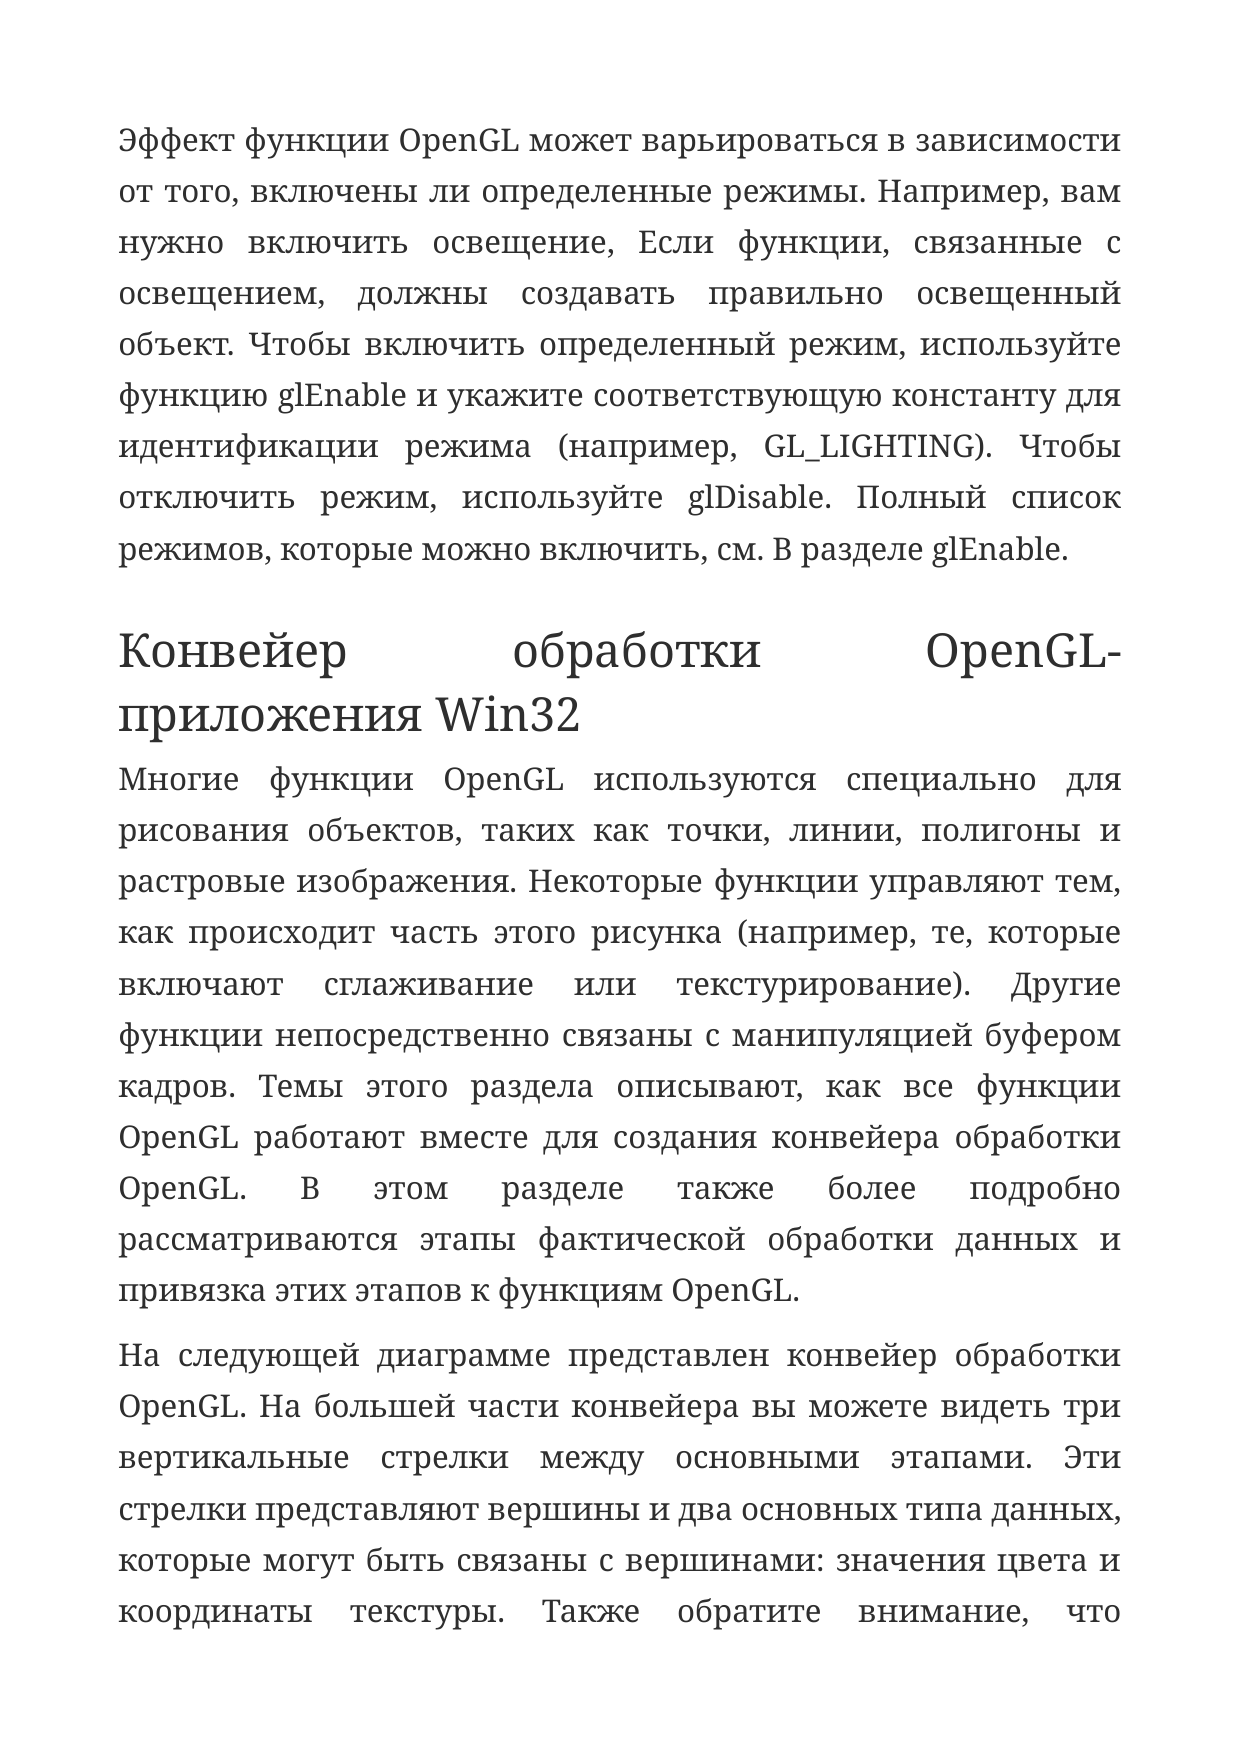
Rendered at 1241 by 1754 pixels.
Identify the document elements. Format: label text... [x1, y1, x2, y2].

text Эффект функции OpenGL может варьироваться в зависимости от того, включены ли определенные режимы. Например, вам нужно включить освещение, Если функции, связанные с освещением, должны создавать правильно освещенный объект. Чтобы включить определенный режим, используйте функцию glEnable и укажите соответствующую константу для идентификации режима (например, GL_LIGHTING). Чтобы отключить режим, используйте glDisable. Полный список режимов, которые можно включить, см. В разделе glEnable. [118, 118, 1122, 569]
subtitle Конвейер обработки OpenGL-приложения Win32 [118, 617, 1122, 745]
text На следующей диаграмме представлен конвейер обработки OpenGL. На большей части конвейера вы можете видеть три вертикальные стрелки между основными этапами. Эти стрелки представляют вершины и два основных типа данных, которые могут быть связаны с вершинами: значения цвета и координаты текстуры. Также обратите внимание, что [118, 1333, 1122, 1631]
text Многие функции OpenGL используются специально для рисования объектов, таких как точки, линии, полигоны и растровые изображения. Некоторые функции управляют тем, как происходит часть этого рисунка (например, те, которые включают сглаживание или текстурирование). Другие функции непосредственно связаны с манипуляцией буфером кадров. Темы этого раздела описывают, как все функции OpenGL работают вместе для создания конвейера обработки OpenGL. В этом разделе также более подробно рассматриваются этапы фактической обработки данных и привязка этих этапов к функциям OpenGL. [118, 757, 1122, 1310]
